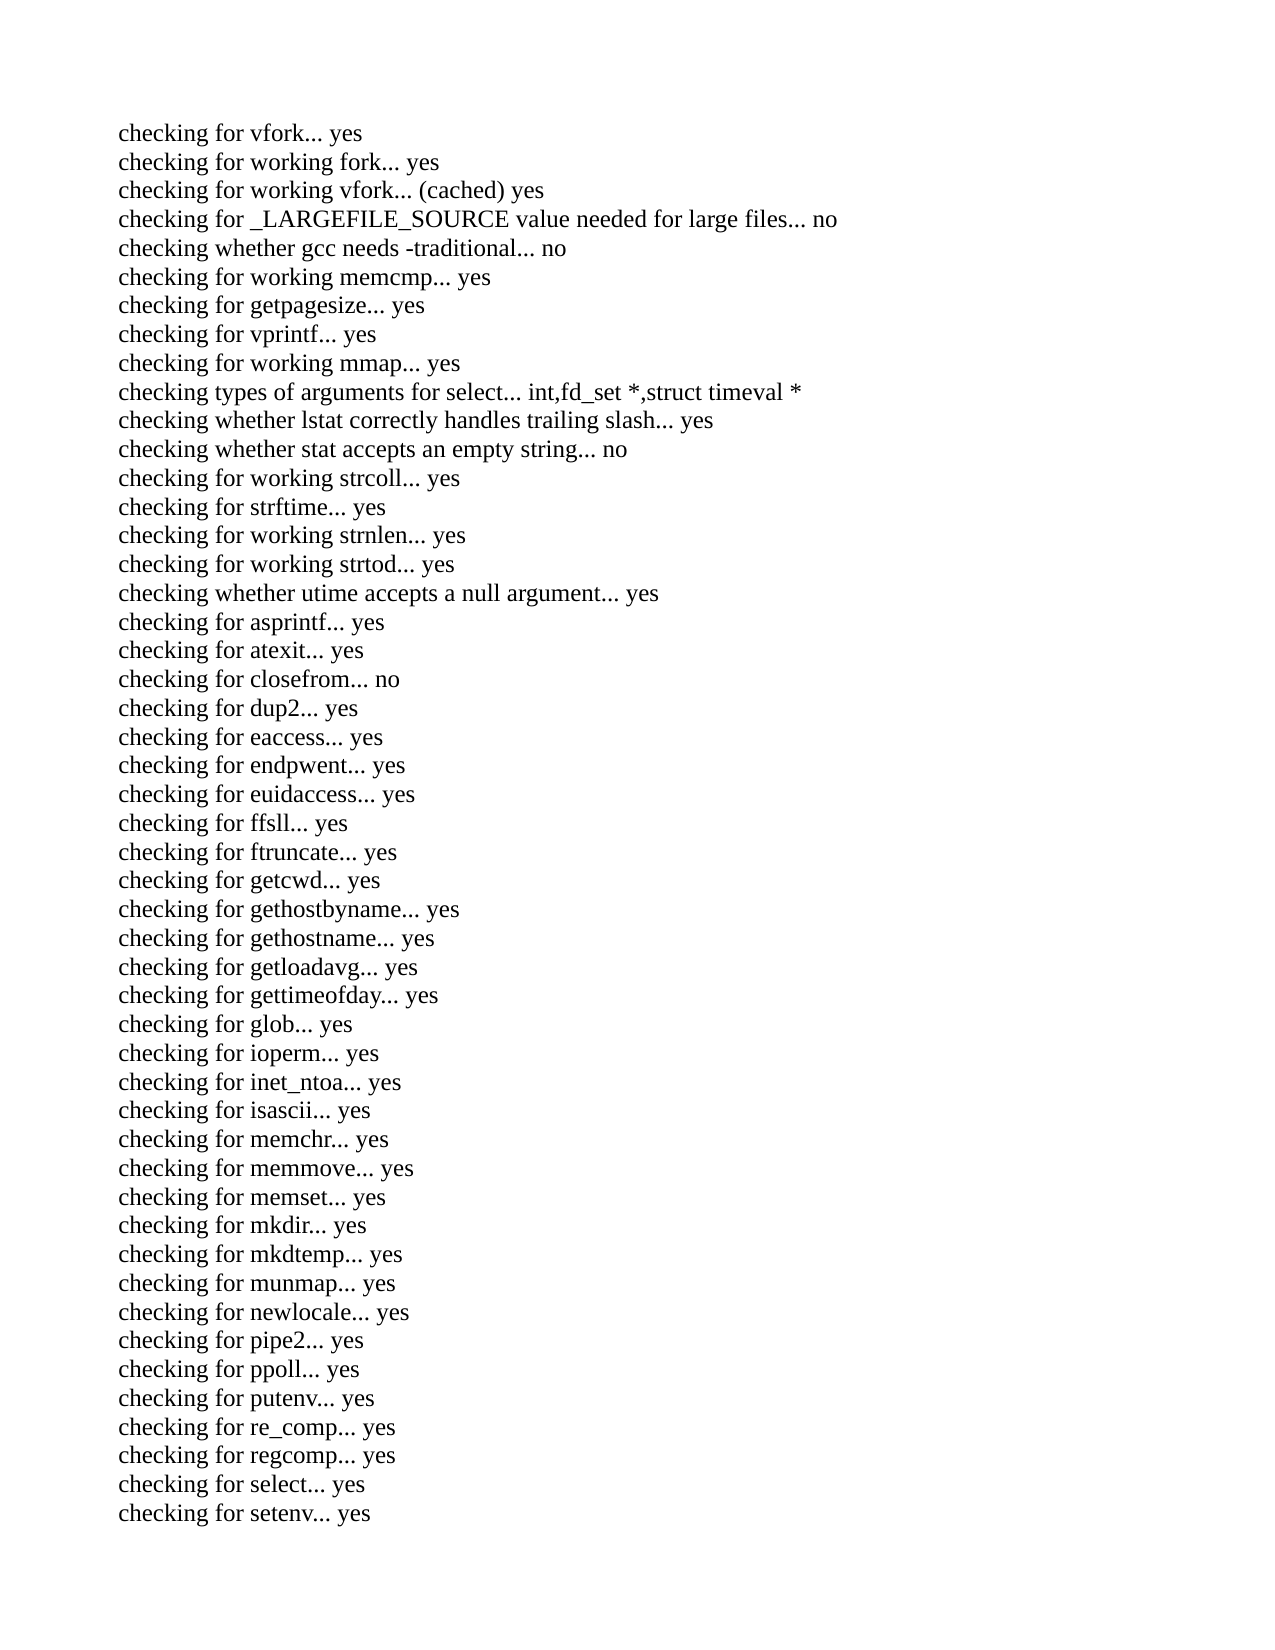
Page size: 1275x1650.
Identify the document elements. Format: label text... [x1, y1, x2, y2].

text checking whether gcc needs -traditional... no [118, 233, 1157, 262]
text checking for regcomp... yes [118, 1441, 1157, 1469]
text checking for ioperm... yes [118, 1038, 1157, 1067]
text checking for atexit... yes [118, 636, 1157, 664]
text checking for working fork... yes [118, 147, 1157, 176]
text checking for eaccess... yes [118, 722, 1157, 751]
text checking for euidaccess... yes [118, 779, 1157, 808]
text checking for getcwd... yes [118, 866, 1157, 894]
text checking for working vfork... (cached) yes [118, 176, 1157, 204]
text checking for select... yes [118, 1469, 1157, 1498]
text checking for strftime... yes [118, 492, 1157, 521]
text checking whether utime accepts a null argument... yes [118, 578, 1157, 607]
text checking for gethostbyname... yes [118, 894, 1157, 923]
text checking for munmap... yes [118, 1268, 1157, 1297]
text checking for memset... yes [118, 1182, 1157, 1211]
text checking for working memcmp... yes [118, 262, 1157, 291]
text checking whether lstat correctly handles trailing slash... yes [118, 406, 1157, 434]
text checking for ffsll... yes [118, 808, 1157, 837]
text checking for ppoll... yes [118, 1354, 1157, 1383]
text checking for mkdtemp... yes [118, 1239, 1157, 1268]
text checking for asprintf... yes [118, 607, 1157, 636]
text checking for memchr... yes [118, 1124, 1157, 1153]
text checking for memmove... yes [118, 1153, 1157, 1182]
text checking for newlocale... yes [118, 1297, 1157, 1326]
text checking for getloadavg... yes [118, 952, 1157, 981]
text checking for ftruncate... yes [118, 837, 1157, 866]
text checking for glob... yes [118, 1009, 1157, 1038]
text checking for mkdir... yes [118, 1211, 1157, 1239]
text checking for vfork... yes [118, 118, 1157, 147]
text checking for isascii... yes [118, 1096, 1157, 1124]
text checking for gettimeofday... yes [118, 981, 1157, 1009]
text checking for pipe2... yes [118, 1326, 1157, 1354]
text checking for _LARGEFILE_SOURCE value needed for large files... no [118, 204, 1157, 233]
text checking for dup2... yes [118, 693, 1157, 722]
text checking for gethostname... yes [118, 923, 1157, 952]
text checking whether stat accepts an empty string... no [118, 434, 1157, 463]
text checking for endpwent... yes [118, 751, 1157, 779]
text checking types of arguments for select... int,fd_set *,struct timeval * [118, 377, 1157, 406]
text checking for inet_ntoa... yes [118, 1067, 1157, 1096]
text checking for closefrom... no [118, 664, 1157, 693]
text checking for putenv... yes [118, 1383, 1157, 1412]
text checking for working strnlen... yes [118, 521, 1157, 549]
text checking for setenv... yes [118, 1498, 1157, 1527]
text checking for vprintf... yes [118, 319, 1157, 348]
text checking for working strtod... yes [118, 549, 1157, 578]
text checking for re_comp... yes [118, 1412, 1157, 1441]
text checking for working mmap... yes [118, 348, 1157, 377]
text checking for getpagesize... yes [118, 291, 1157, 319]
text checking for working strcoll... yes [118, 463, 1157, 492]
